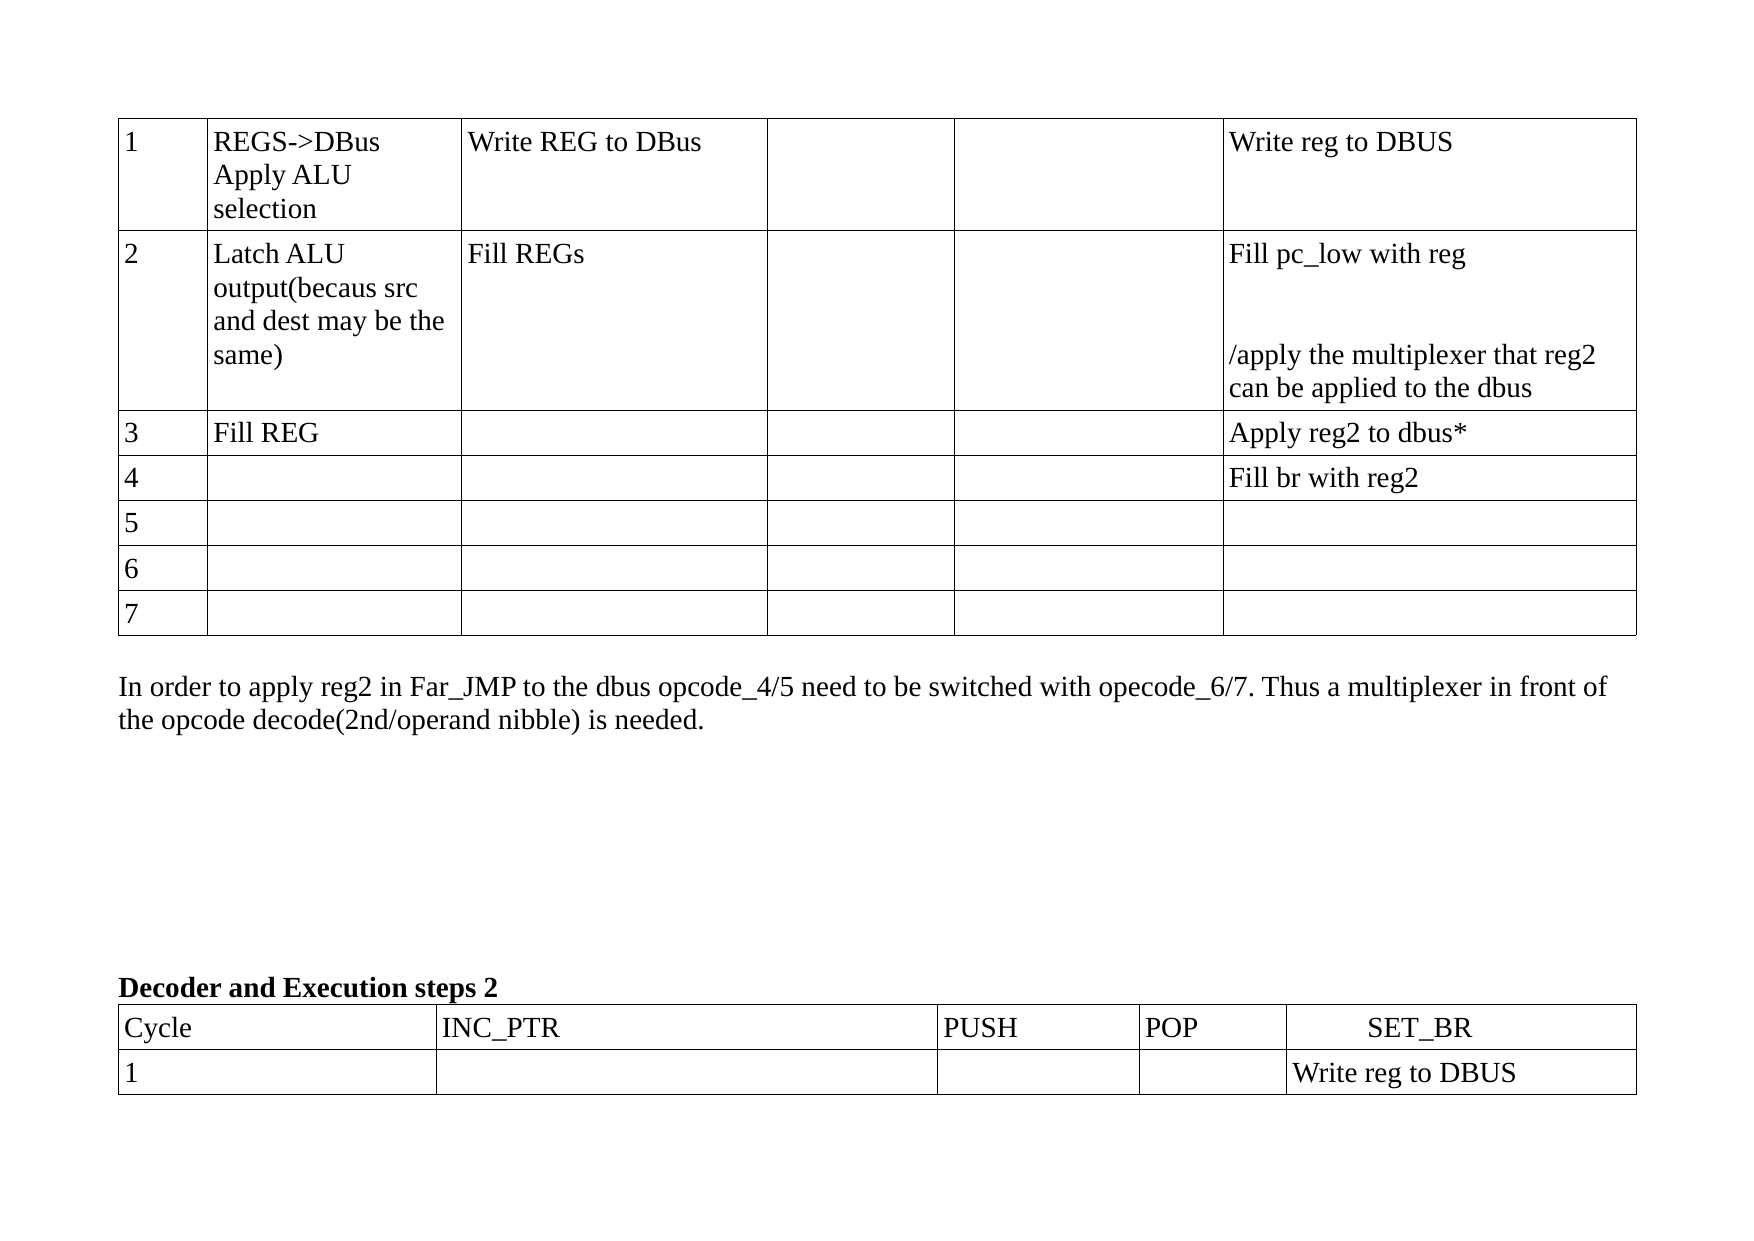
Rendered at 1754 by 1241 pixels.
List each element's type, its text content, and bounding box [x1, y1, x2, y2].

table_cell [437, 1050, 937, 1094]
table_cell Apply reg2 to dbus* [1224, 411, 1636, 455]
table_cell 1 [119, 119, 207, 230]
table_cell [768, 456, 954, 500]
table_cell [462, 546, 767, 590]
table_cell [462, 456, 767, 500]
table_cell [955, 591, 1223, 635]
table_header Cycle [119, 1005, 436, 1049]
text Decoder and Execution steps 2 [118, 971, 1636, 1004]
table_cell [955, 501, 1223, 545]
table_cell [768, 119, 954, 230]
table_cell [955, 546, 1223, 590]
table_cell [955, 411, 1223, 455]
table_header SET_BR [1287, 1005, 1636, 1049]
table_cell 3 [119, 411, 207, 455]
table_cell [768, 501, 954, 545]
table_cell [1224, 591, 1636, 635]
table_cell Fill pc_low with reg /apply the multiplexer that reg2 can be applied to the dbus [1224, 231, 1636, 409]
table_cell [208, 591, 461, 635]
table_cell 2 [119, 231, 207, 409]
table_cell 6 [119, 546, 207, 590]
table_cell [1224, 501, 1636, 545]
table_cell [462, 411, 767, 455]
table_cell 1 [119, 1050, 436, 1094]
table_cell [462, 591, 767, 635]
table_cell [208, 546, 461, 590]
table_cell 4 [119, 456, 207, 500]
table_cell [768, 591, 954, 635]
table_cell [955, 119, 1223, 230]
table_cell Write reg to DBUS [1224, 119, 1636, 230]
table_cell Latch ALU output(becaus src and dest may be the same) [208, 231, 461, 409]
text In order to apply reg2 in Far_JMP to the dbus opcode_4/5 need to be switched with opecode_6/7. Thus a multiplexer in front of the opcode decode(2nd/operand nibble) is needed. [118, 669, 1636, 736]
table_cell Write REG to DBus [462, 119, 767, 230]
table_cell Fill REGs [462, 231, 767, 409]
table_cell REGS->DBus Apply ALU selection [208, 119, 461, 230]
table_cell [1140, 1050, 1286, 1094]
table_cell 5 [119, 501, 207, 545]
table_cell [955, 456, 1223, 500]
table_cell Fill br with reg2 [1224, 456, 1636, 500]
table_cell [1224, 546, 1636, 590]
table_cell [768, 546, 954, 590]
table_cell [768, 411, 954, 455]
table_cell Fill REG [208, 411, 461, 455]
table_cell [768, 231, 954, 409]
table_cell [208, 456, 461, 500]
table_cell 7 [119, 591, 207, 635]
table_header PUSH [938, 1005, 1139, 1049]
table_cell Write reg to DBUS [1287, 1050, 1636, 1094]
table_cell [955, 231, 1223, 409]
table_cell [462, 501, 767, 545]
table_header INC_PTR [437, 1005, 937, 1049]
table_cell [938, 1050, 1139, 1094]
table_header POP [1140, 1005, 1286, 1049]
table_cell [208, 501, 461, 545]
